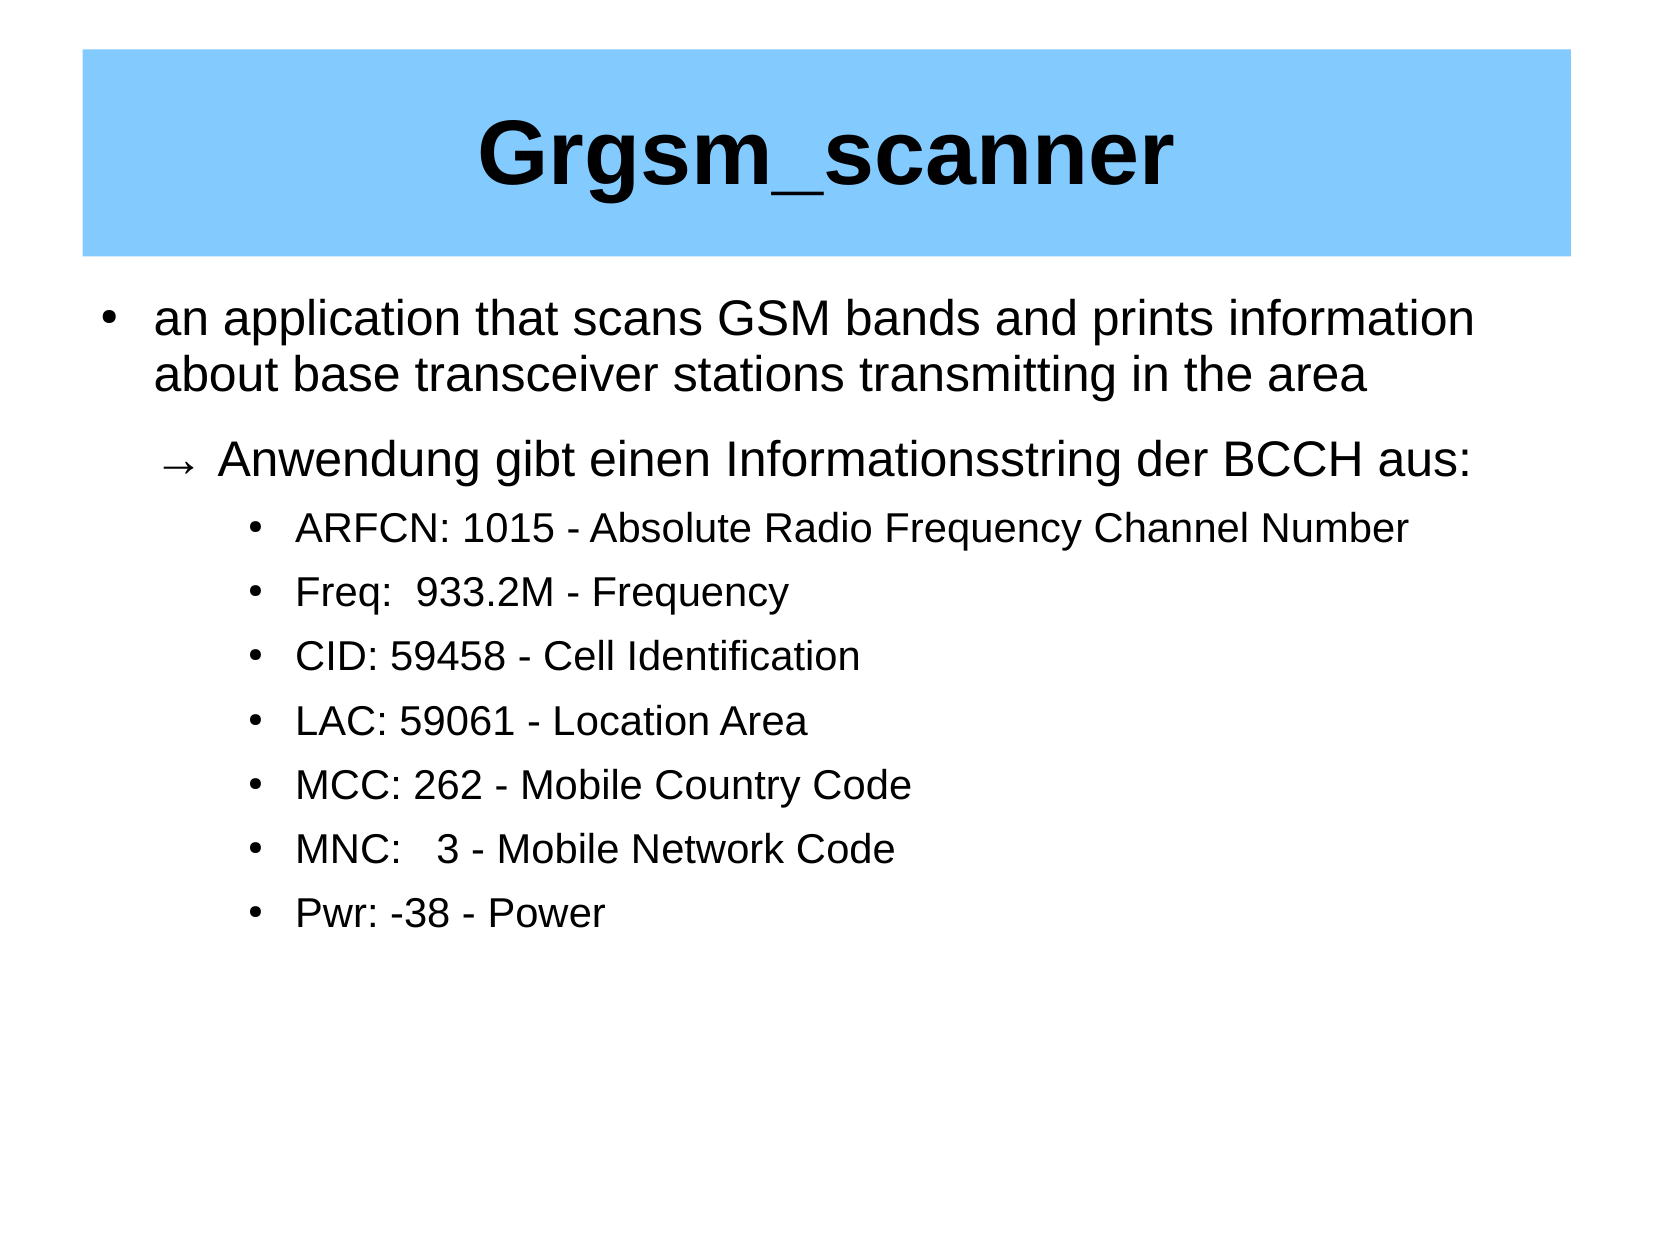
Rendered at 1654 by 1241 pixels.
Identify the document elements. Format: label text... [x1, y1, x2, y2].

title Grgsm_scanner [82, 49, 1571, 257]
list an application that scans GSM bands and prints information about base transceiver stations transmitting in the area → Anwendung gibt einen Informationsstring der BCCH aus: ARFCN: 1015 - Absolute Radio Frequency Channel Number Freq: 933.2M - Frequency CID: 59458 - Cell Identification LAC: 59061 - Location Area MCC: 262 - Mobile Country Code MNC: 3 - Mobile Network Code Pwr: -38 - Power [82, 290, 1571, 1010]
